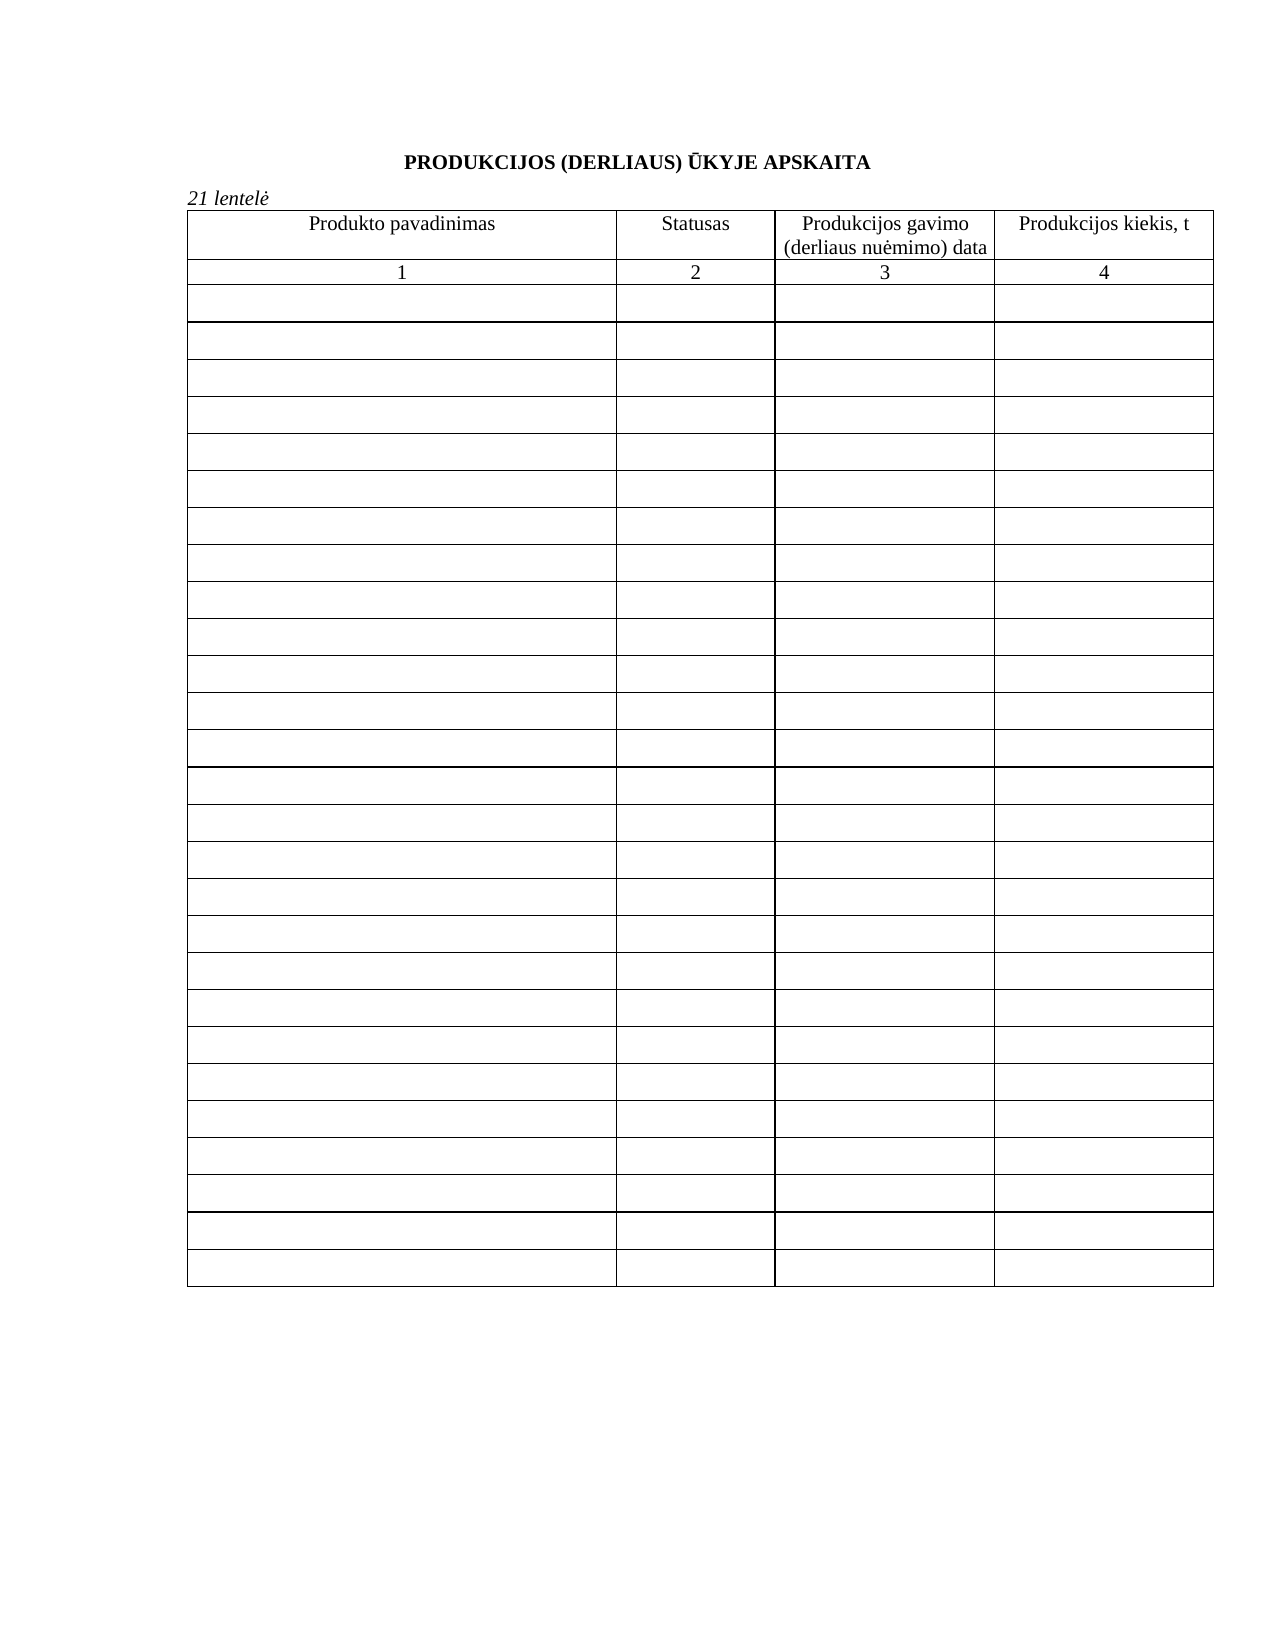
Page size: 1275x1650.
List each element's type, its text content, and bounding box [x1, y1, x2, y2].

table_cell [776, 434, 994, 470]
table_cell [617, 1101, 774, 1137]
table_cell [188, 545, 616, 581]
table_cell [188, 582, 616, 618]
table_cell [188, 434, 616, 470]
table_cell [995, 619, 1213, 655]
table_cell [617, 397, 774, 433]
table_cell [617, 1213, 774, 1248]
table_cell [188, 1027, 616, 1063]
table_cell [188, 1250, 616, 1286]
table_cell [776, 1175, 994, 1211]
table_cell [776, 323, 994, 358]
table_cell [995, 508, 1213, 544]
table_cell [995, 360, 1213, 396]
table_cell [188, 879, 616, 915]
table_cell [617, 842, 774, 878]
table_cell [776, 1250, 994, 1286]
table_cell [617, 619, 774, 655]
table_cell [188, 730, 616, 766]
table_cell [776, 619, 994, 655]
table_cell [188, 397, 616, 433]
table_cell [995, 693, 1213, 729]
table_cell [188, 656, 616, 692]
table_header Produkcijos gavimo (derliaus nuėmimo) data [776, 211, 994, 259]
table_cell [776, 879, 994, 915]
table_cell [995, 1138, 1213, 1174]
table_cell [995, 434, 1213, 470]
table_cell [995, 471, 1213, 507]
table_cell [776, 545, 994, 581]
table_cell [995, 1213, 1213, 1248]
table_cell [776, 1138, 994, 1174]
text PRODUKCIJOS (DERLIAUS) ŪKYJE APSKAITA [187, 150, 1087, 174]
table_cell [776, 360, 994, 396]
table_cell [617, 730, 774, 766]
table_cell 4 [995, 260, 1213, 284]
table_cell [188, 508, 616, 544]
table_cell [617, 879, 774, 915]
table_cell [776, 1101, 994, 1137]
table_cell [776, 693, 994, 729]
table_cell [188, 471, 616, 507]
table_cell [776, 285, 994, 321]
text 21 lentelė [187, 186, 1087, 210]
table_cell [617, 916, 774, 952]
table_cell [188, 990, 616, 1026]
table_cell [995, 953, 1213, 989]
table_cell [776, 842, 994, 878]
table_cell [617, 1027, 774, 1063]
table_cell [776, 953, 994, 989]
table_cell [188, 693, 616, 729]
table_cell [617, 1138, 774, 1174]
table_cell [617, 545, 774, 581]
table_cell [995, 768, 1213, 803]
table_cell [617, 656, 774, 692]
table_cell [776, 1064, 994, 1100]
table_cell [995, 1027, 1213, 1063]
table_cell [617, 1175, 774, 1211]
table_cell [617, 693, 774, 729]
table_cell [617, 805, 774, 841]
table_cell [995, 879, 1213, 915]
table_cell [776, 730, 994, 766]
table_cell [776, 916, 994, 952]
table_cell [188, 805, 616, 841]
table_cell [617, 285, 774, 321]
table_cell [776, 471, 994, 507]
table_cell [617, 508, 774, 544]
table_cell [188, 1064, 616, 1100]
table_cell [995, 1250, 1213, 1286]
table_cell [995, 1101, 1213, 1137]
table_cell 3 [776, 260, 994, 284]
table_cell [995, 545, 1213, 581]
table_header Statusas [617, 211, 774, 259]
table_cell [995, 730, 1213, 766]
table_cell [995, 805, 1213, 841]
table_cell [188, 619, 616, 655]
table_cell [188, 1175, 616, 1211]
table_cell [995, 323, 1213, 358]
table_cell [188, 842, 616, 878]
table_cell [995, 1064, 1213, 1100]
table_cell [995, 656, 1213, 692]
table_cell [188, 1101, 616, 1137]
table_cell [188, 323, 616, 358]
table_cell [776, 768, 994, 803]
table_cell [776, 805, 994, 841]
table_cell [995, 916, 1213, 952]
table_cell [188, 1138, 616, 1174]
table_cell [776, 1213, 994, 1248]
table_cell [617, 1250, 774, 1286]
table_cell [188, 916, 616, 952]
table_header Produkto pavadinimas [188, 211, 616, 259]
table_cell [188, 285, 616, 321]
table_cell [188, 953, 616, 989]
table_cell [617, 471, 774, 507]
table_cell [617, 434, 774, 470]
table_cell [995, 582, 1213, 618]
table_cell [776, 1027, 994, 1063]
table_cell [995, 285, 1213, 321]
table_cell [617, 323, 774, 358]
table_cell [617, 990, 774, 1026]
table_cell [776, 990, 994, 1026]
table_header Produkcijos kiekis, t [995, 211, 1213, 259]
table_cell [776, 582, 994, 618]
table_cell [617, 1064, 774, 1100]
table_cell [776, 397, 994, 433]
table_cell [995, 842, 1213, 878]
table_cell [617, 360, 774, 396]
table_cell 1 [188, 260, 616, 284]
table_cell [776, 656, 994, 692]
table_cell [188, 360, 616, 396]
table_cell [188, 768, 616, 803]
table_cell 2 [617, 260, 774, 284]
table_cell [617, 953, 774, 989]
table_cell [776, 508, 994, 544]
table_cell [617, 582, 774, 618]
table_cell [617, 768, 774, 803]
table_cell [995, 990, 1213, 1026]
table_cell [995, 1175, 1213, 1211]
table_cell [995, 397, 1213, 433]
table_cell [188, 1213, 616, 1248]
